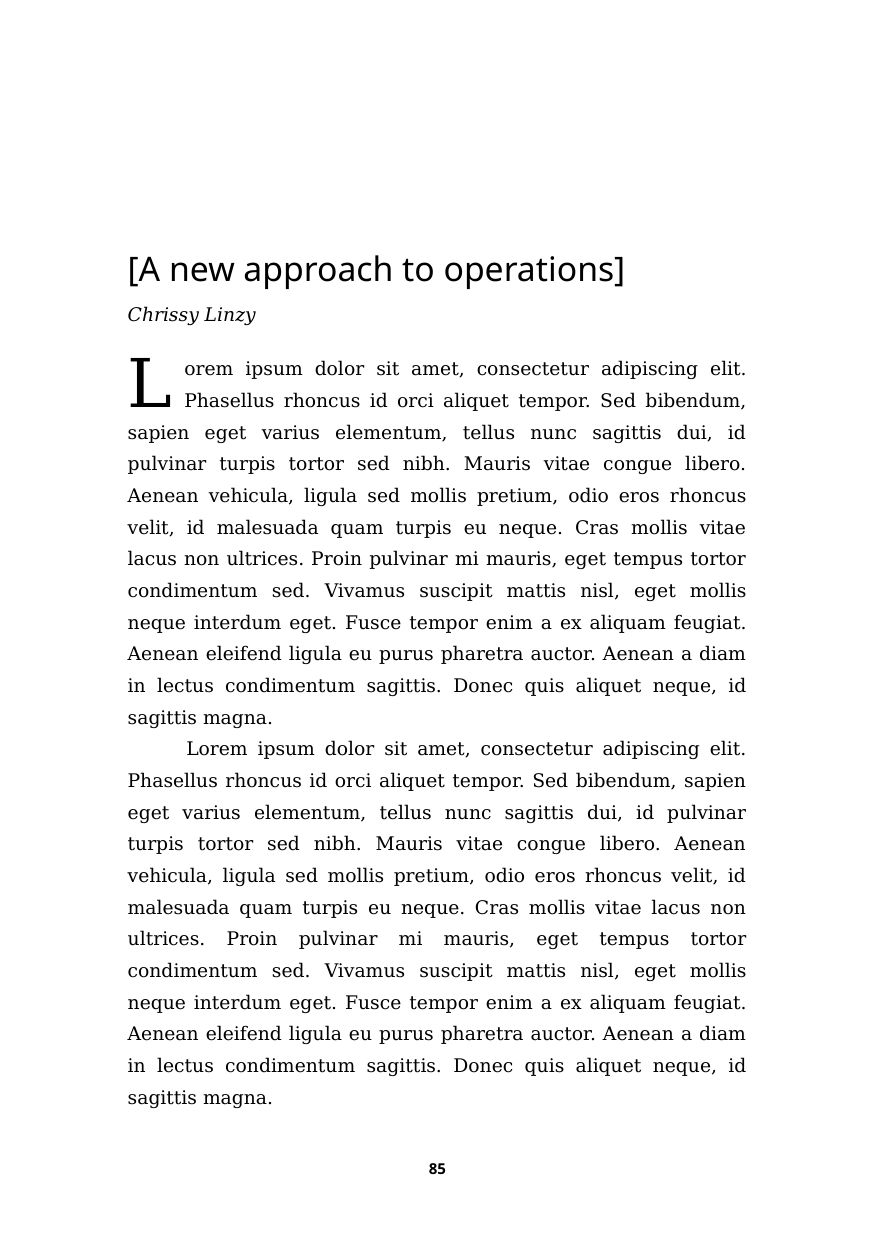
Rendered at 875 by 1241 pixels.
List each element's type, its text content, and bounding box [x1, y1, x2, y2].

text Lorem ipsum dolor sit amet, consectetur adipiscing elit. Phasellus rhoncus id orci aliquet tempor. Sed bibendum, sapien eget varius elementum, tellus nunc sagittis dui, id pulvinar turpis tortor sed nibh. Mauris vitae congue libero. Aenean vehicula, ligula sed mollis pretium, odio eros rhoncus velit, id malesuada quam turpis eu neque. Cras mollis vitae lacus non ultrices. Proin pulvinar mi mauris, eget tempus tortor condimentum sed. Vivamus suscipit mattis nisl, eget mollis neque interdum eget. Fusce tempor enim a ex aliquam feugiat. Aenean eleifend ligula eu purus pharetra auctor. Aenean a diam in lectus condimentum sagittis. Donec quis aliquet neque, id sagittis magna. [127, 738, 747, 1109]
text Chrissy Linzy [127, 304, 747, 326]
text Lorem ipsum dolor sit amet, consectetur adipiscing elit. Phasellus rhoncus id orci aliquet tempor. Sed bibendum, sapien eget varius elementum, tellus nunc sagittis dui, id pulvinar turpis tortor sed nibh. Mauris vitae congue libero. Aenean vehicula, ligula sed mollis pretium, odio eros rhoncus velit, id malesuada quam turpis eu neque. Cras mollis vitae lacus non ultrices. Proin pulvinar mi mauris, eget tempus tortor condimentum sed. Vivamus suscipit mattis nisl, eget mollis neque interdum eget. Fusce tempor enim a ex aliquam feugiat. Aenean eleifend ligula eu purus pharetra auctor. Aenean a diam in lectus condimentum sagittis. Donec quis aliquet neque, id sagittis magna. [127, 358, 747, 729]
subtitle [A new approach to operations] [127, 246, 747, 292]
